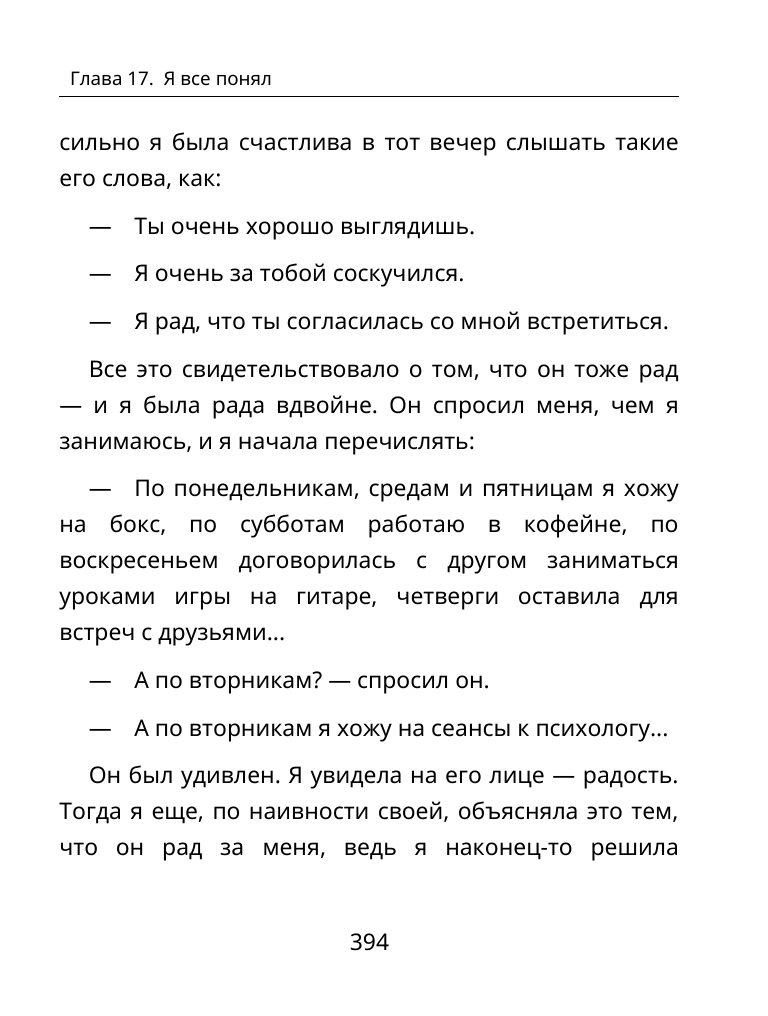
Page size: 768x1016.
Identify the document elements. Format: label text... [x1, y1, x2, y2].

text Все это свидетельствовало о том, что он тоже рад — и я была рада вдвойне. Он спросил меня, чем я занимаюсь, и я начала перечислять: [59, 353, 679, 456]
list А по вторникам я хожу на сеансы к психологу... [59, 712, 679, 743]
list А по вторникам? — спросил он. [59, 664, 679, 695]
text Он был удивлен. Я увидела на его лице — радость. Тогда я еще, по наивности своей, объясняла это тем, что он рад за меня, ведь я наконец-то решила [59, 759, 679, 862]
list Я рад, что ты согласилась со мной встретиться. [59, 305, 679, 336]
list По понедельникам, средам и пятницам я хожу на бокс, по субботам работаю в кофейне, по воскресеньем договорилась с другом заниматься уроками игры на гитаре, четверги оставила для встреч с друзьями... [59, 472, 679, 647]
list Ты очень хорошо выглядишь. [59, 210, 679, 241]
list Я очень за тобой соскучился. [59, 257, 679, 289]
text сильно я была счастлива в тот вечер слышать такие его слова, как: [59, 126, 679, 193]
